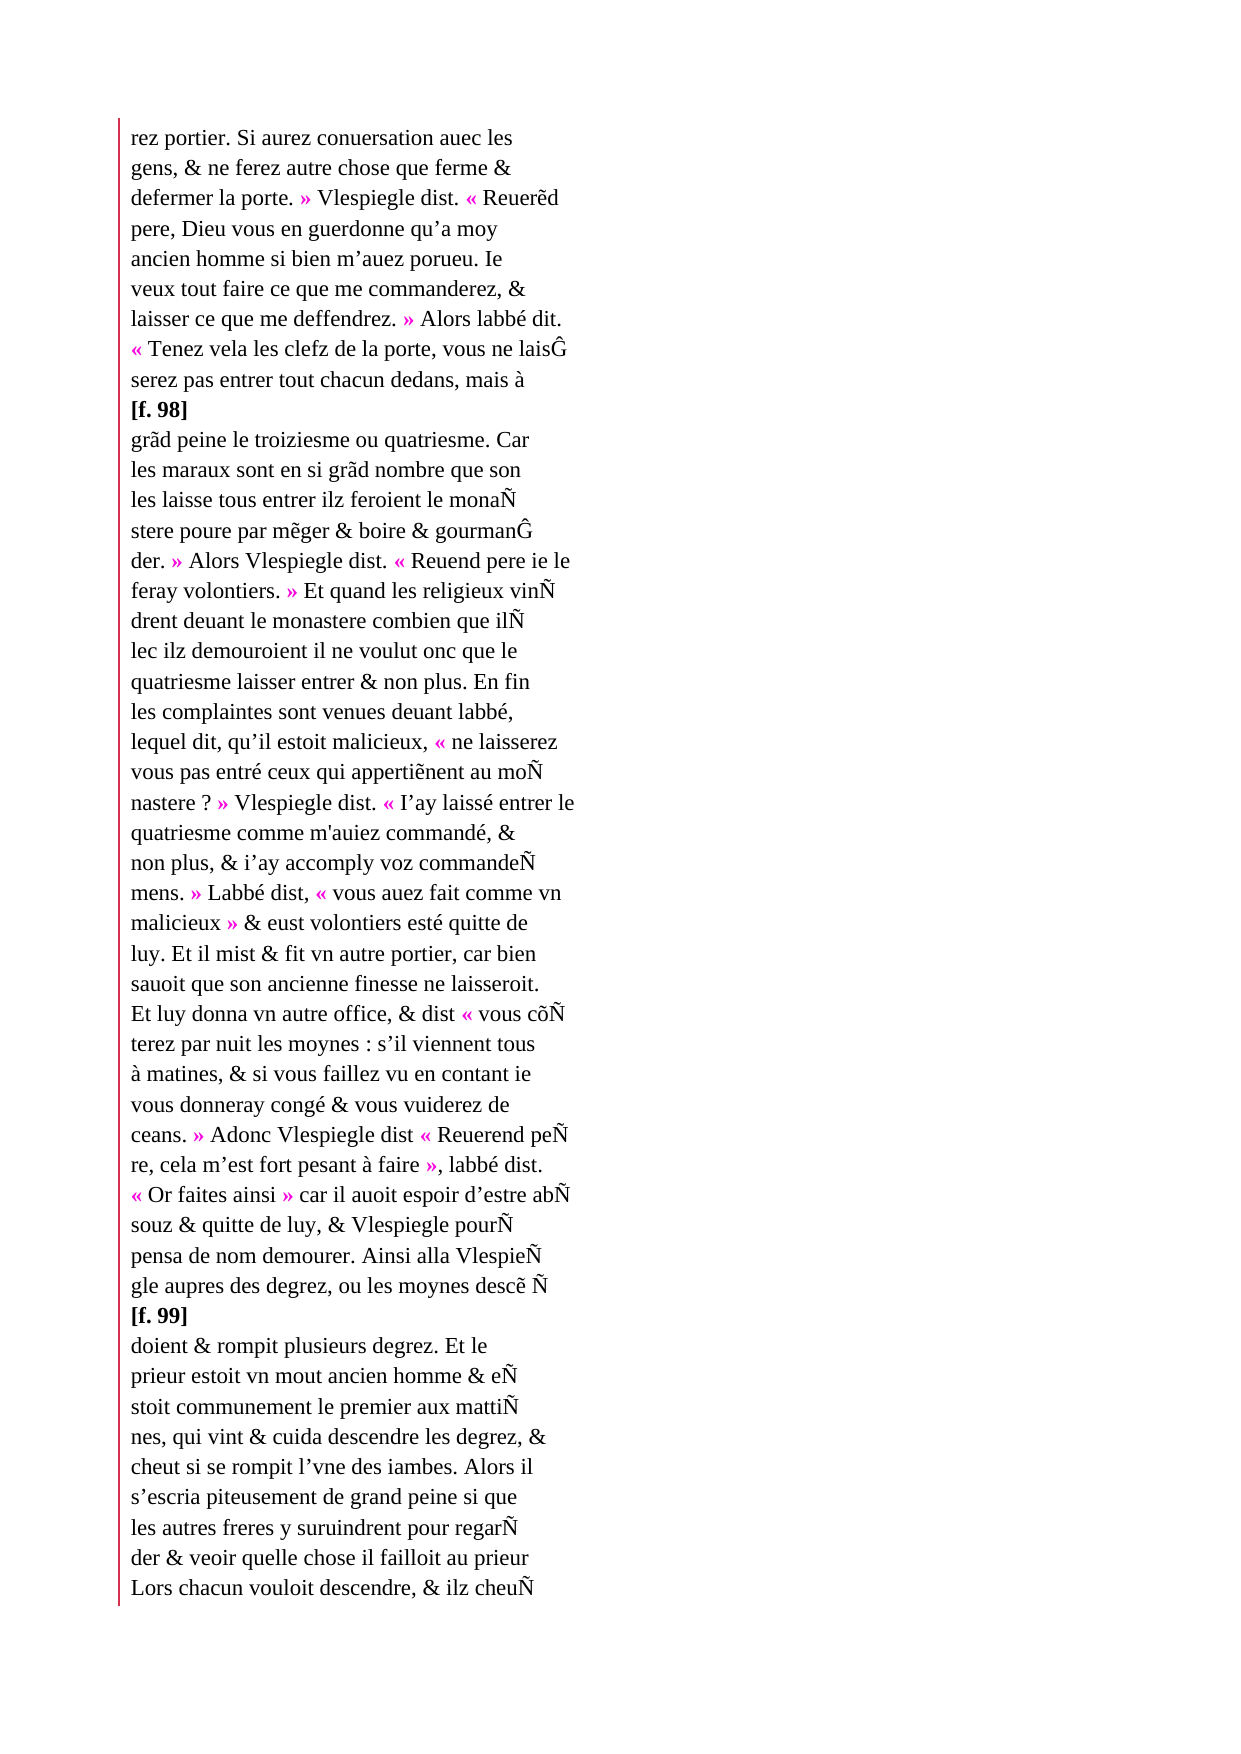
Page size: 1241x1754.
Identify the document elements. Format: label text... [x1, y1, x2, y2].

text rez portier. Si aurez conuersation auec les gens, & ne ferez autre chose que ferme & defermer la porte. » Vlespiegle dist. « Reuerẽd pere, Dieu vous en guerdonne qu’a moy ancien homme si bien m’auez porueu. Ie veux tout faire ce que me commanderez, & laisser ce que me deffendrez. » Alors labbé dit. « Tenez vela les clefz de la porte, vous ne laisĜ serez pas entrer tout chacun dedans, mais à [f. 98] grãd peine le troiziesme ou quatriesme. Car les maraux sont en si grãd nombre que son les laisse tous entrer ilz feroient le monaÑ stere poure par mẽger & boire & gourmanĜ der. » Alors Vlespiegle dist. « Reuend pere ie le feray volontiers. » Et quand les religieux vinÑ drent deuant le monastere combien que ilÑ lec ilz demouroient il ne voulut onc que le quatriesme laisser entrer & non plus. En fin les complaintes sont venues deuant labbé, lequel dit, qu’il estoit malicieux, « ne laisserez vous pas entré ceux qui appertiẽnent au moÑ nastere ? » Vlespiegle dist. « I’ay laissé entrer le quatriesme comme m'auiez commandé, & non plus, & i’ay accomply voz commandeÑ mens. » Labbé dist, « vous auez fait comme vn malicieux » & eust volontiers esté quitte de luy. Et il mist & fit vn autre portier, car bien sauoit que son ancienne finesse ne laisseroit. Et luy donna vn autre office, & dist « vous cõÑ terez par nuit les moynes : s’il viennent tous à matines, & si vous faillez vu en contant ie vous donneray congé & vous vuiderez de ceans. » Adonc Vlespiegle dist « Reuerend peÑ re, cela m’est fort pesant à faire », labbé dist. « Or faites ainsi » car il auoit espoir d’estre abÑ souz & quitte de luy, & Vlespiegle pourÑ pensa de nom demourer. Ainsi alla VlespieÑ gle aupres des degrez, ou les moynes descẽ Ñ [f. 99] doient & rompit plusieurs degrez. Et le prieur estoit vn mout ancien homme & eÑ stoit communement le premier aux mattiÑ nes, qui vint & cuida descendre les degrez, & cheut si se rompit l’vne des iambes. Alors il s’escria piteusement de grand peine si que les autres freres y suruindrent pour regarÑ der & veoir quelle chose il failloit au prieur Lors chacun vouloit descendre, & ilz cheuÑ [120, 118, 1122, 1606]
